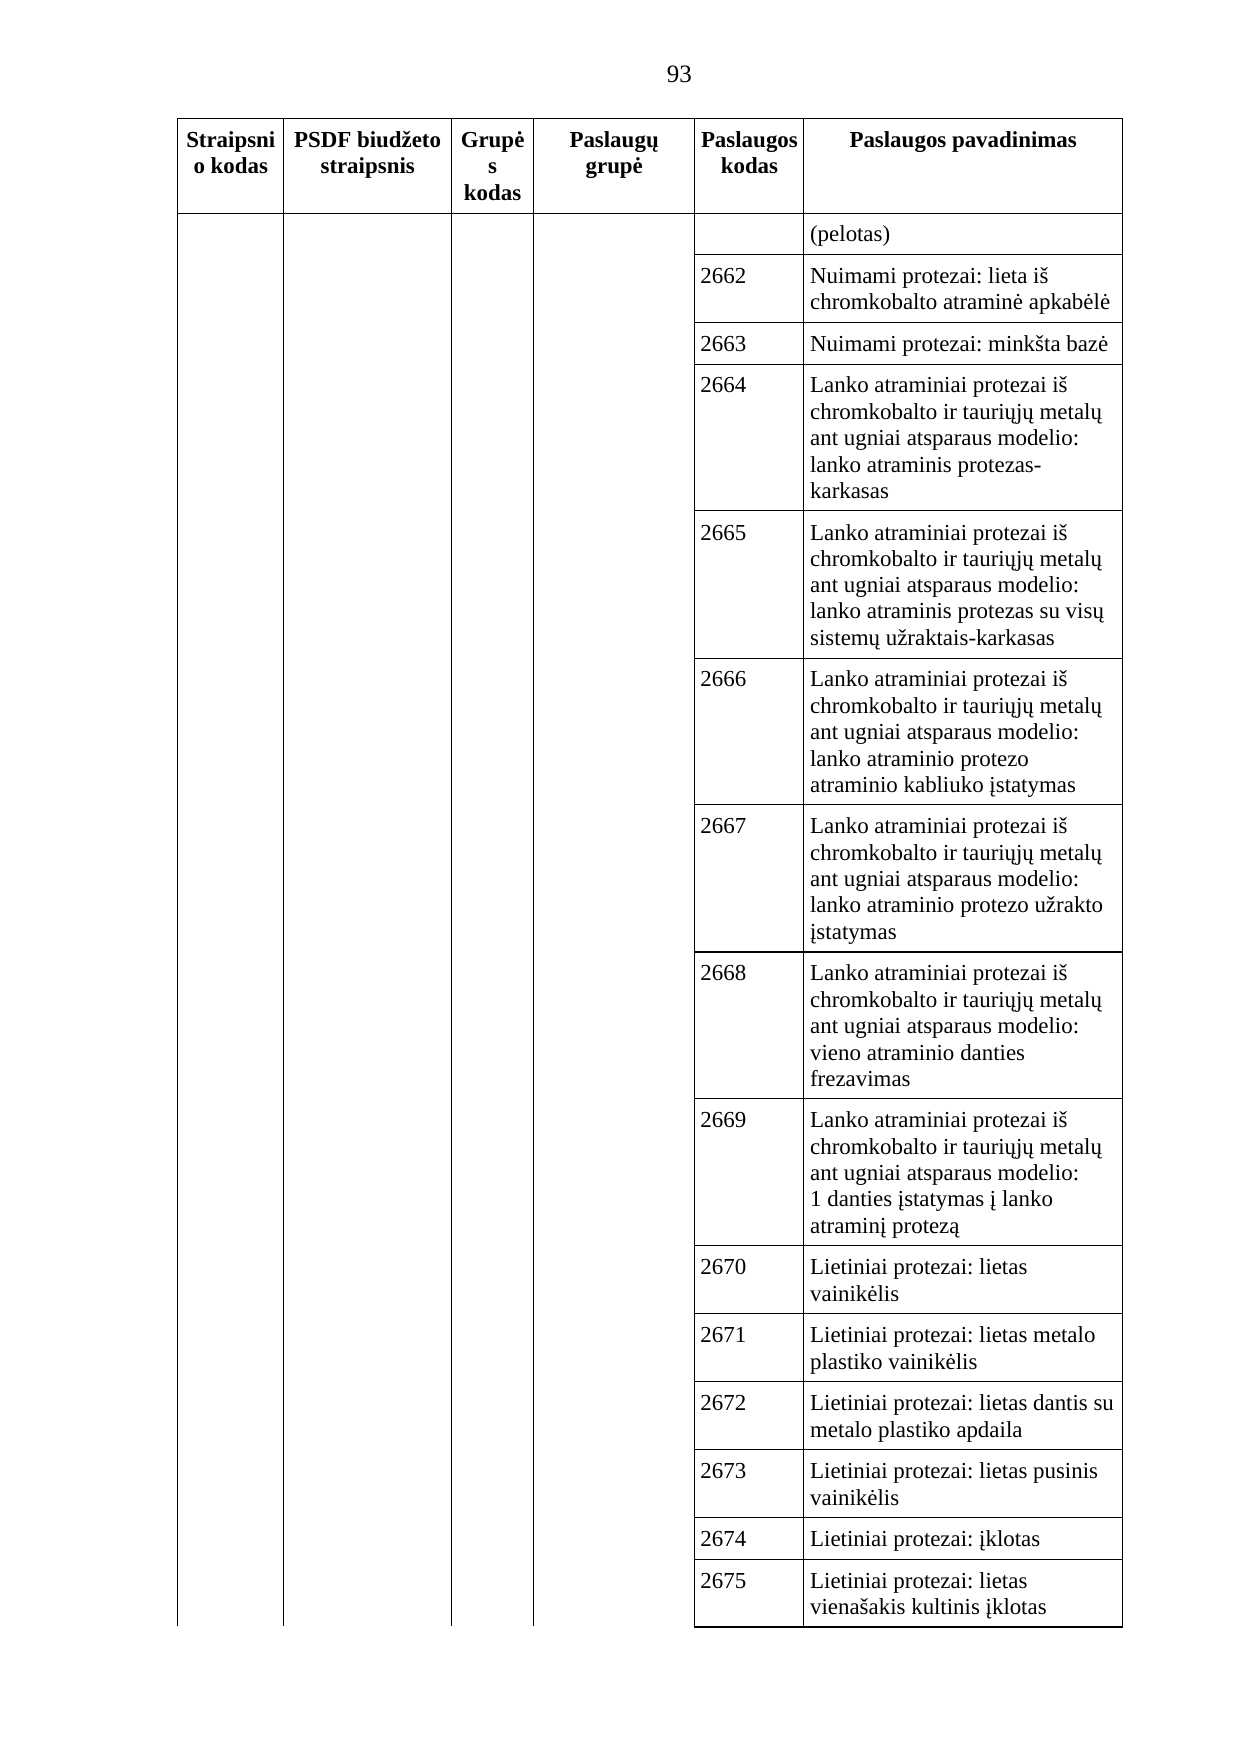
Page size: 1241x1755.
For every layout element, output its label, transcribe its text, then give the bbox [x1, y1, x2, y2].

table_cell [284, 1449, 451, 1517]
table_cell Lanko atraminiai protezai iš chromkobalto ir tauriųjų metalų ant ugniai atsparaus modelio: vieno atraminio danties frezavimas [804, 953, 1122, 1098]
table_cell [284, 1245, 451, 1313]
table_cell [452, 1313, 533, 1381]
table_cell 2664 [695, 365, 803, 510]
table_cell [284, 1559, 451, 1626]
table_cell [284, 951, 451, 1098]
table_cell 2669 [695, 1099, 803, 1245]
table_cell [178, 1449, 283, 1517]
table_cell [178, 214, 283, 254]
table_cell [534, 951, 694, 1098]
table_cell [452, 1245, 533, 1313]
table_cell 2662 [695, 255, 803, 322]
table_cell [284, 1517, 451, 1558]
table_cell [452, 1381, 533, 1449]
table_cell [284, 214, 451, 254]
table_header PSDF biudžeto straipsnis [284, 119, 451, 212]
table_cell [178, 658, 283, 804]
table_cell Nuimami protezai: minkšta bazė [804, 323, 1122, 363]
table_cell [284, 804, 451, 951]
table_cell 2665 [695, 511, 803, 657]
table_header Paslaugos pavadinimas [804, 119, 1122, 212]
table_cell [284, 1098, 451, 1245]
table_cell [284, 1313, 451, 1381]
table_header Grupės kodas [452, 119, 533, 212]
table_cell Lietiniai protezai: lietas pusinis vainikėlis [804, 1450, 1122, 1517]
table_cell [178, 364, 283, 510]
table_cell [284, 510, 451, 657]
table_cell [534, 1313, 694, 1381]
table_cell Lietiniai protezai: lietas metalo plastiko vainikėlis [804, 1314, 1122, 1381]
table_cell 2672 [695, 1382, 803, 1449]
table_cell 2663 [695, 323, 803, 363]
table_cell Lanko atraminiai protezai iš chromkobalto ir tauriųjų metalų ant ugniai atsparaus modelio: lanko atraminio protezo užrakto įstatymas [804, 805, 1122, 951]
table_cell [284, 364, 451, 510]
table_cell [452, 510, 533, 657]
table_cell [178, 1098, 283, 1245]
table_cell [178, 1245, 283, 1313]
table_cell [178, 804, 283, 951]
table_cell [178, 322, 283, 363]
table_cell 2670 [695, 1246, 803, 1313]
table_cell [534, 804, 694, 951]
table_cell [534, 214, 694, 254]
table_header Straipsnio kodas [178, 119, 283, 212]
table_cell [284, 658, 451, 804]
table_cell 2674 [695, 1518, 803, 1558]
table_cell [534, 1449, 694, 1517]
table_header Paslaugų grupė [534, 119, 694, 212]
table_cell Lanko atraminiai protezai iš chromkobalto ir tauriųjų metalų ant ugniai atsparaus modelio: lanko atraminis protezas-karkasas [804, 365, 1122, 510]
table_cell [178, 1559, 283, 1626]
table_cell Nuimami protezai: lieta iš chromkobalto atraminė apkabėlė [804, 255, 1122, 322]
table_cell [178, 1381, 283, 1449]
table_cell [178, 510, 283, 657]
table_cell [178, 254, 283, 322]
table_cell [452, 1449, 533, 1517]
table_cell 2671 [695, 1314, 803, 1381]
table_cell Lanko atraminiai protezai iš chromkobalto ir tauriųjų metalų ant ugniai atsparaus modelio: lanko atraminio protezo atraminio kabliuko įstatymas [804, 659, 1122, 804]
table_cell [452, 1517, 533, 1558]
table_cell [534, 1098, 694, 1245]
table_cell [178, 1517, 283, 1558]
table_cell Lietiniai protezai: lietas vienašakis kultinis įklotas [804, 1560, 1122, 1626]
table_cell [284, 254, 451, 322]
table_cell (pelotas) [804, 214, 1122, 254]
table_cell [695, 214, 803, 254]
table_cell 2675 [695, 1560, 803, 1626]
table_cell [534, 510, 694, 657]
table_cell [452, 951, 533, 1098]
table_cell 2666 [695, 659, 803, 804]
table_cell [178, 951, 283, 1098]
table_cell [452, 322, 533, 363]
table_cell [452, 658, 533, 804]
table_cell [534, 1559, 694, 1626]
table_cell 2667 [695, 805, 803, 951]
table_cell [534, 364, 694, 510]
table_header Paslaugos kodas [695, 119, 803, 212]
table_cell [534, 322, 694, 363]
table_cell Lanko atraminiai protezai iš chromkobalto ir tauriųjų metalų ant ugniai atsparaus modelio: 1 danties įstatymas į lanko atraminį protezą [804, 1099, 1122, 1245]
table_cell [452, 254, 533, 322]
table_cell [452, 214, 533, 254]
table_cell [534, 1245, 694, 1313]
table_cell [284, 322, 451, 363]
table_cell [534, 1381, 694, 1449]
table_cell Lietiniai protezai: įklotas [804, 1518, 1122, 1558]
table_cell [178, 1313, 283, 1381]
table_cell [452, 364, 533, 510]
table_cell 2668 [695, 953, 803, 1098]
table_cell [452, 804, 533, 951]
table_cell [452, 1098, 533, 1245]
table_cell Lanko atraminiai protezai iš chromkobalto ir tauriųjų metalų ant ugniai atsparaus modelio: lanko atraminis protezas su visų sistemų užraktais-karkasas [804, 511, 1122, 657]
table_cell Lietiniai protezai: lietas vainikėlis [804, 1246, 1122, 1313]
table_cell [284, 1381, 451, 1449]
table_cell [452, 1559, 533, 1626]
table_cell [534, 254, 694, 322]
table_cell Lietiniai protezai: lietas dantis su metalo plastiko apdaila [804, 1382, 1122, 1449]
table_cell 2673 [695, 1450, 803, 1517]
table_cell [534, 1517, 694, 1558]
table_cell [534, 658, 694, 804]
